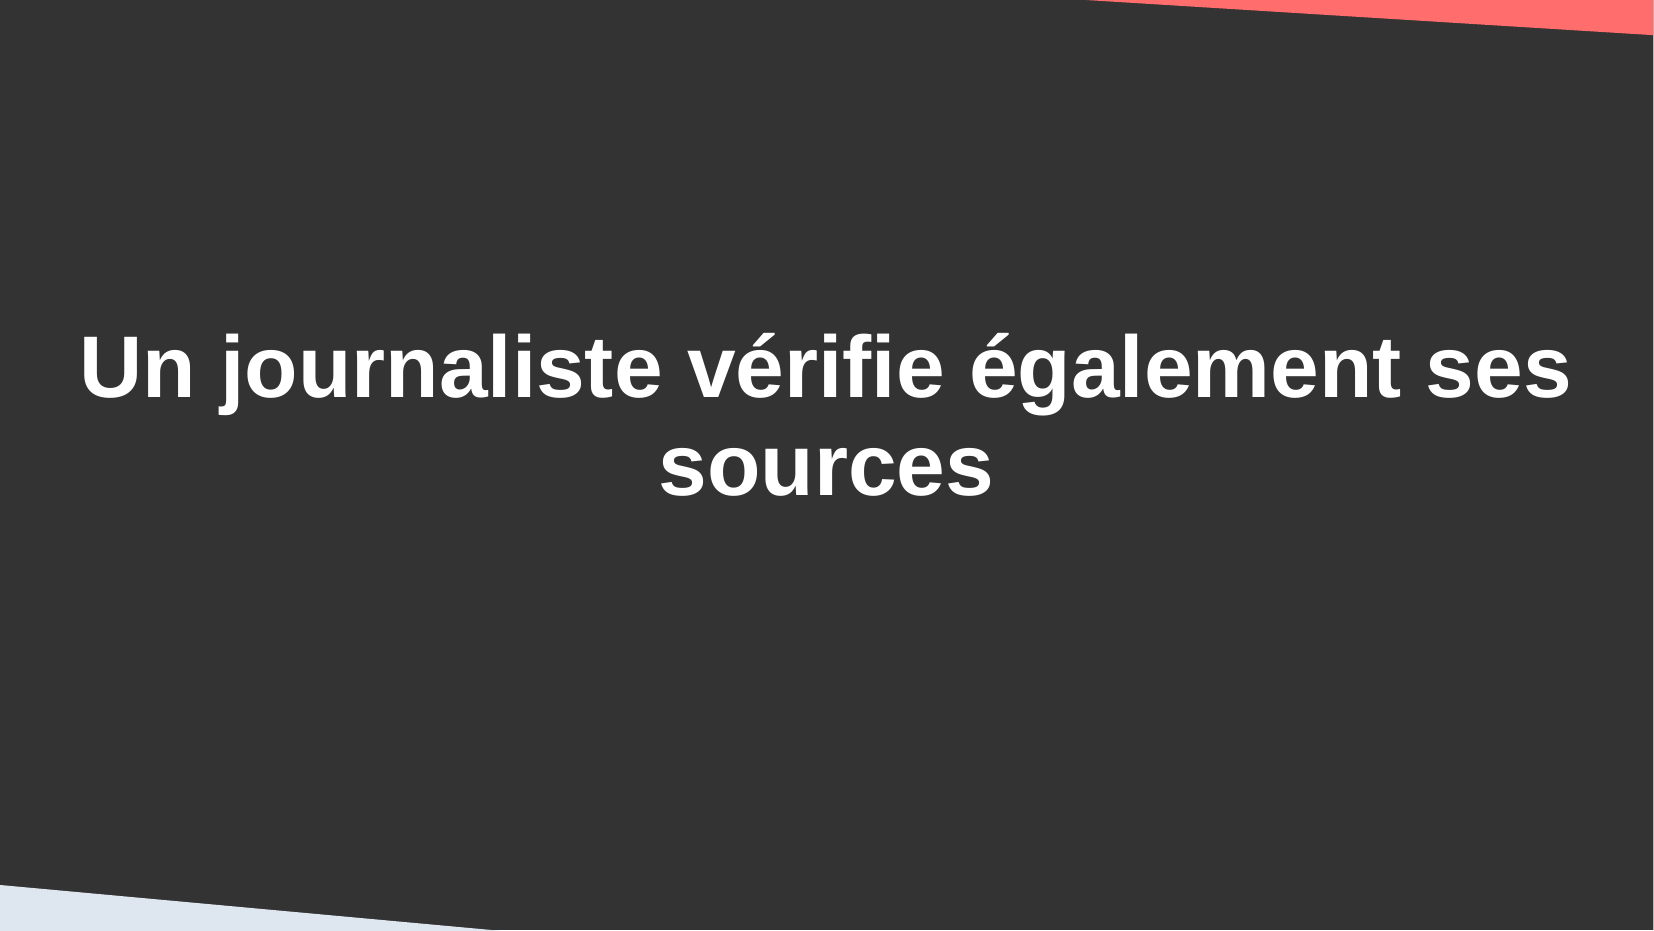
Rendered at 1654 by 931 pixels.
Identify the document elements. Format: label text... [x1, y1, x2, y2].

title Un journaliste vérifie également ses sources [31, 318, 1622, 514]
text_box [1085, 0, 1654, 36]
text_box [0, 884, 503, 931]
